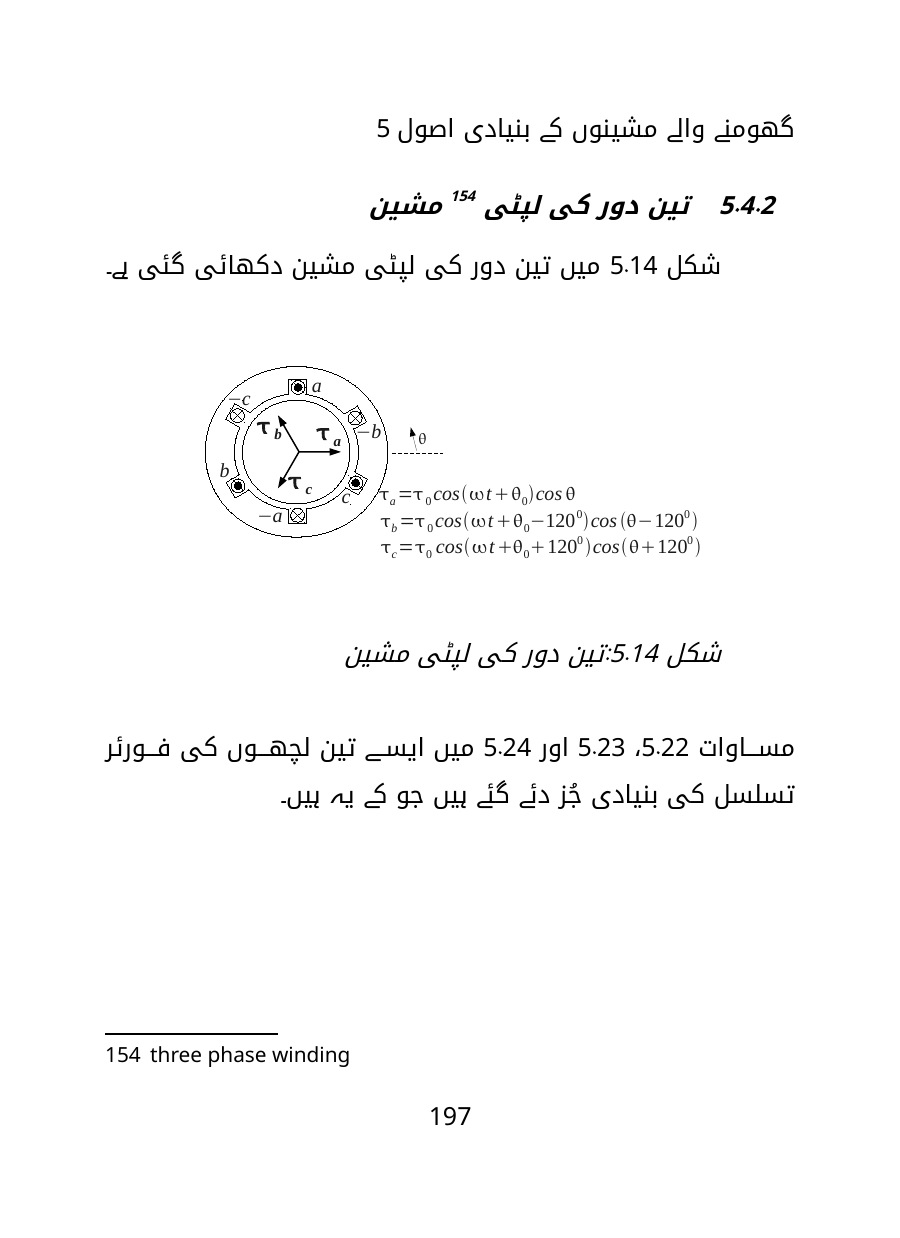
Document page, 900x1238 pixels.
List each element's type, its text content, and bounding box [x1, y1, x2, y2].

text مساوات 5.22، 5.23 اور 5.24 میں ایسے تین لچھوں کی فورئر تسلسل کی بنیادی جُز دئے گئے ہیں جو کے یہ ہیں۔ [105, 724, 795, 819]
list three phase winding [105, 1040, 795, 1068]
text شکل 5.14:تین دور کی لپٹی مشین [179, 315, 721, 678]
subtitle تین دور کی لپٹی مشین [105, 182, 718, 230]
text شکل 5.14 میں تین دور کی لپٹی مشین دکھائی گئی ہے۔ [105, 242, 795, 290]
